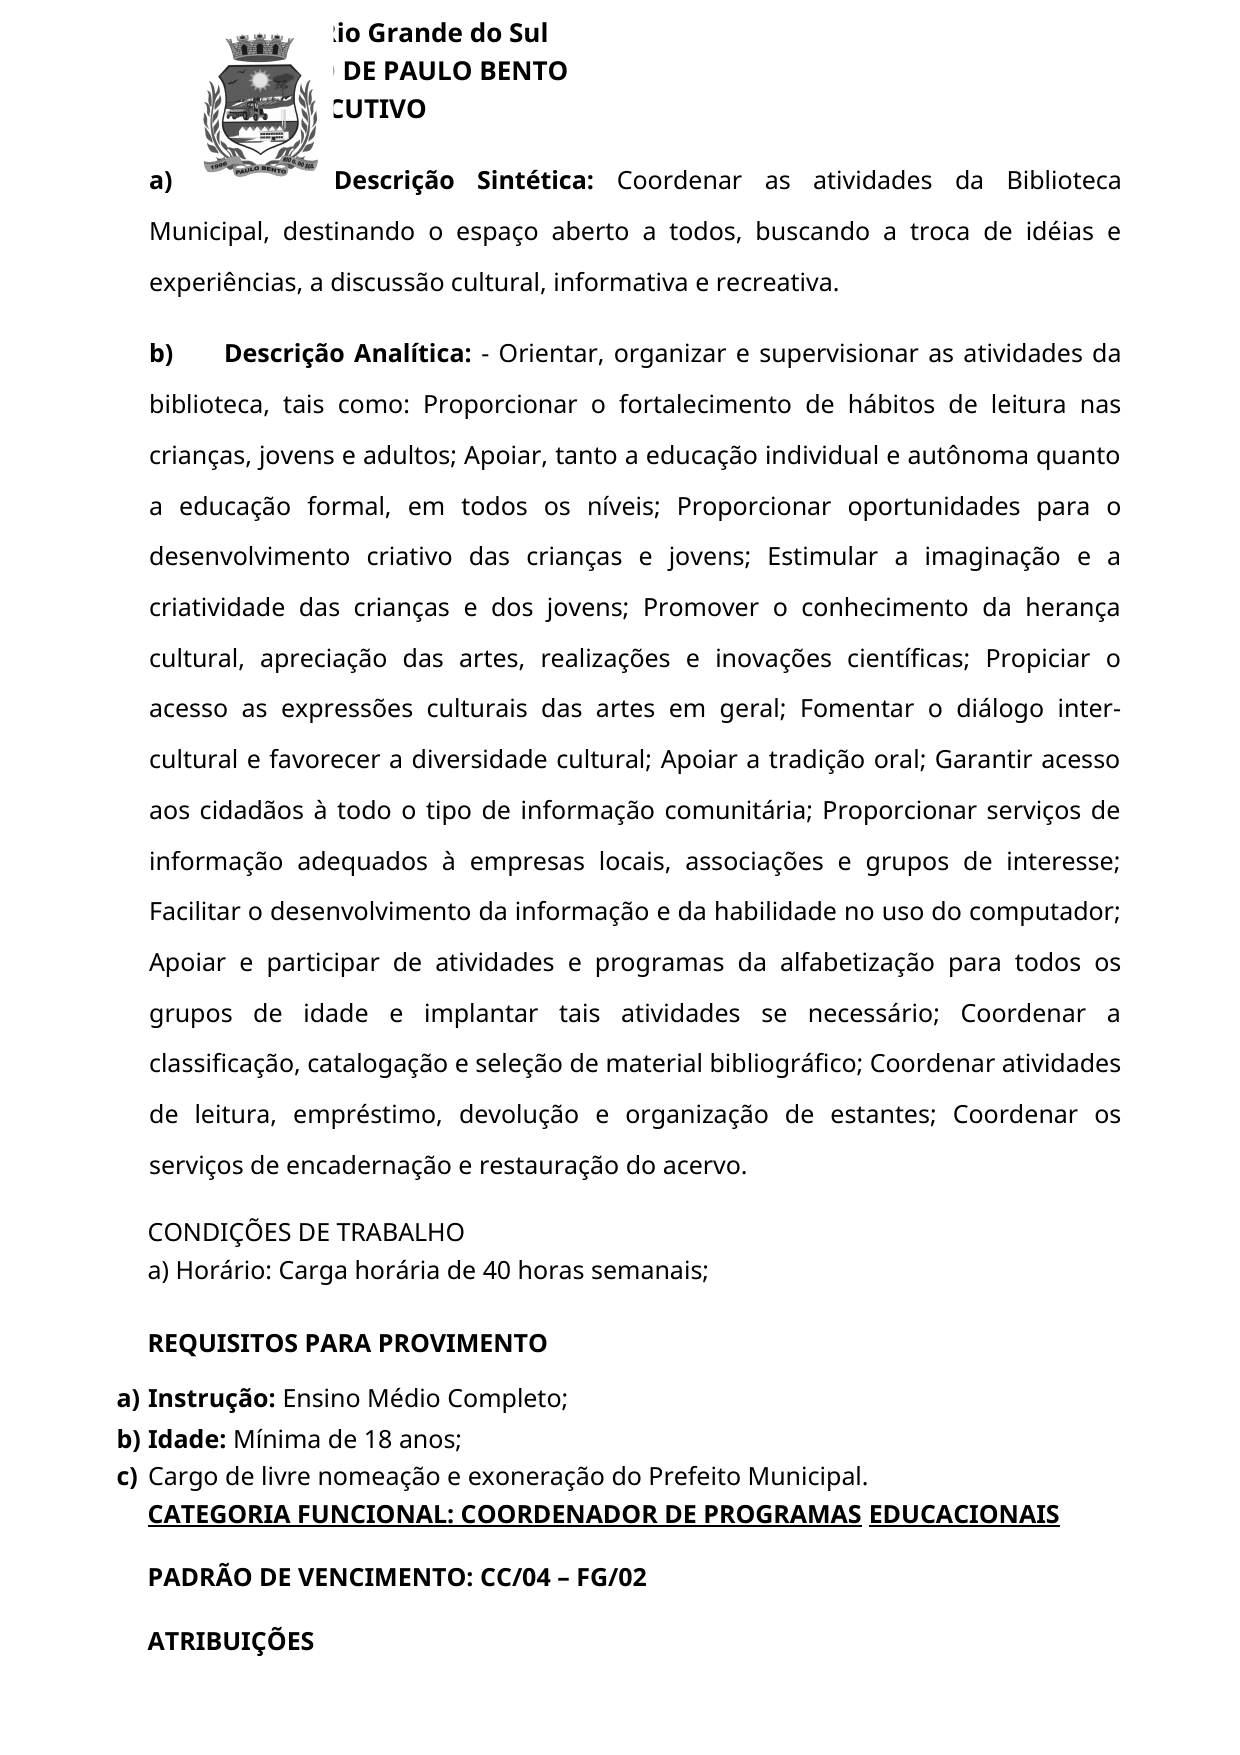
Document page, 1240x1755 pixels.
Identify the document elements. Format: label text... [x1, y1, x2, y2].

text a) Horário: Carga horária de 40 horas semanais; [147, 1252, 1122, 1286]
text CONDIÇÕES DE TRABALHO [147, 1215, 1122, 1249]
text ATRIBUIÇÕES [147, 1624, 1122, 1658]
text CATEGORIA FUNCIONAL: COORDENADOR DE PROGRAMAS EDUCACIONAIS [147, 1496, 1122, 1530]
list Descrição Sintética: Coordenar as atividades da Biblioteca Municipal, destinando o espaço aberto a todos, buscando a troca de idéias e experiências, a discussão cultural, informativa e recreativa. [149, 163, 1122, 298]
text PADRÃO DE VENCIMENTO: CC/04 – FG/02 [147, 1560, 1122, 1594]
text REQUISITOS PARA PROVIMENTO [147, 1326, 1122, 1360]
list Idade: Mínima de 18 anos; [116, 1421, 1122, 1455]
list Cargo de livre nomeação e exoneração do Prefeito Municipal. [116, 1459, 1122, 1493]
list Descrição Analítica: - Orientar, organizar e supervisionar as atividades da biblioteca, tais como: Proporcionar o fortalecimento de hábitos de leitura nas crianças, jovens e adultos; Apoiar, tanto a educação individual e autônoma quanto a educação formal, em todos os níveis; Proporcionar oportunidades para o desenvolvimento criativo das crianças e jovens; Estimular a imaginação e a criatividade das crianças e dos jovens; Promover o conhecimento da herança cultural, apreciação das artes, realizações e inovações científicas; Propiciar o acesso as expressões culturais das artes em geral; Fomentar o diálogo inter-cultural e favorecer a diversidade cultural; Apoiar a tradição oral; Garantir acesso aos cidadãos à todo o tipo de informação comunitária; Proporcionar serviços de informação adequados à empresas locais, associações e grupos de interesse; Facilitar o desenvolvimento da informação e da habilidade no uso do computador; Apoiar e participar de atividades e programas da alfabetização para todos os grupos de idade e implantar tais atividades se necessário; Coordenar a classificação, catalogação e seleção de material bibliográfico; Coordenar atividades de leitura, empréstimo, devolução e organização de estantes; Coordenar os serviços de encadernação e restauração do acervo. [149, 336, 1122, 1182]
list Instrução: Ensino Médio Completo; [116, 1381, 1122, 1415]
